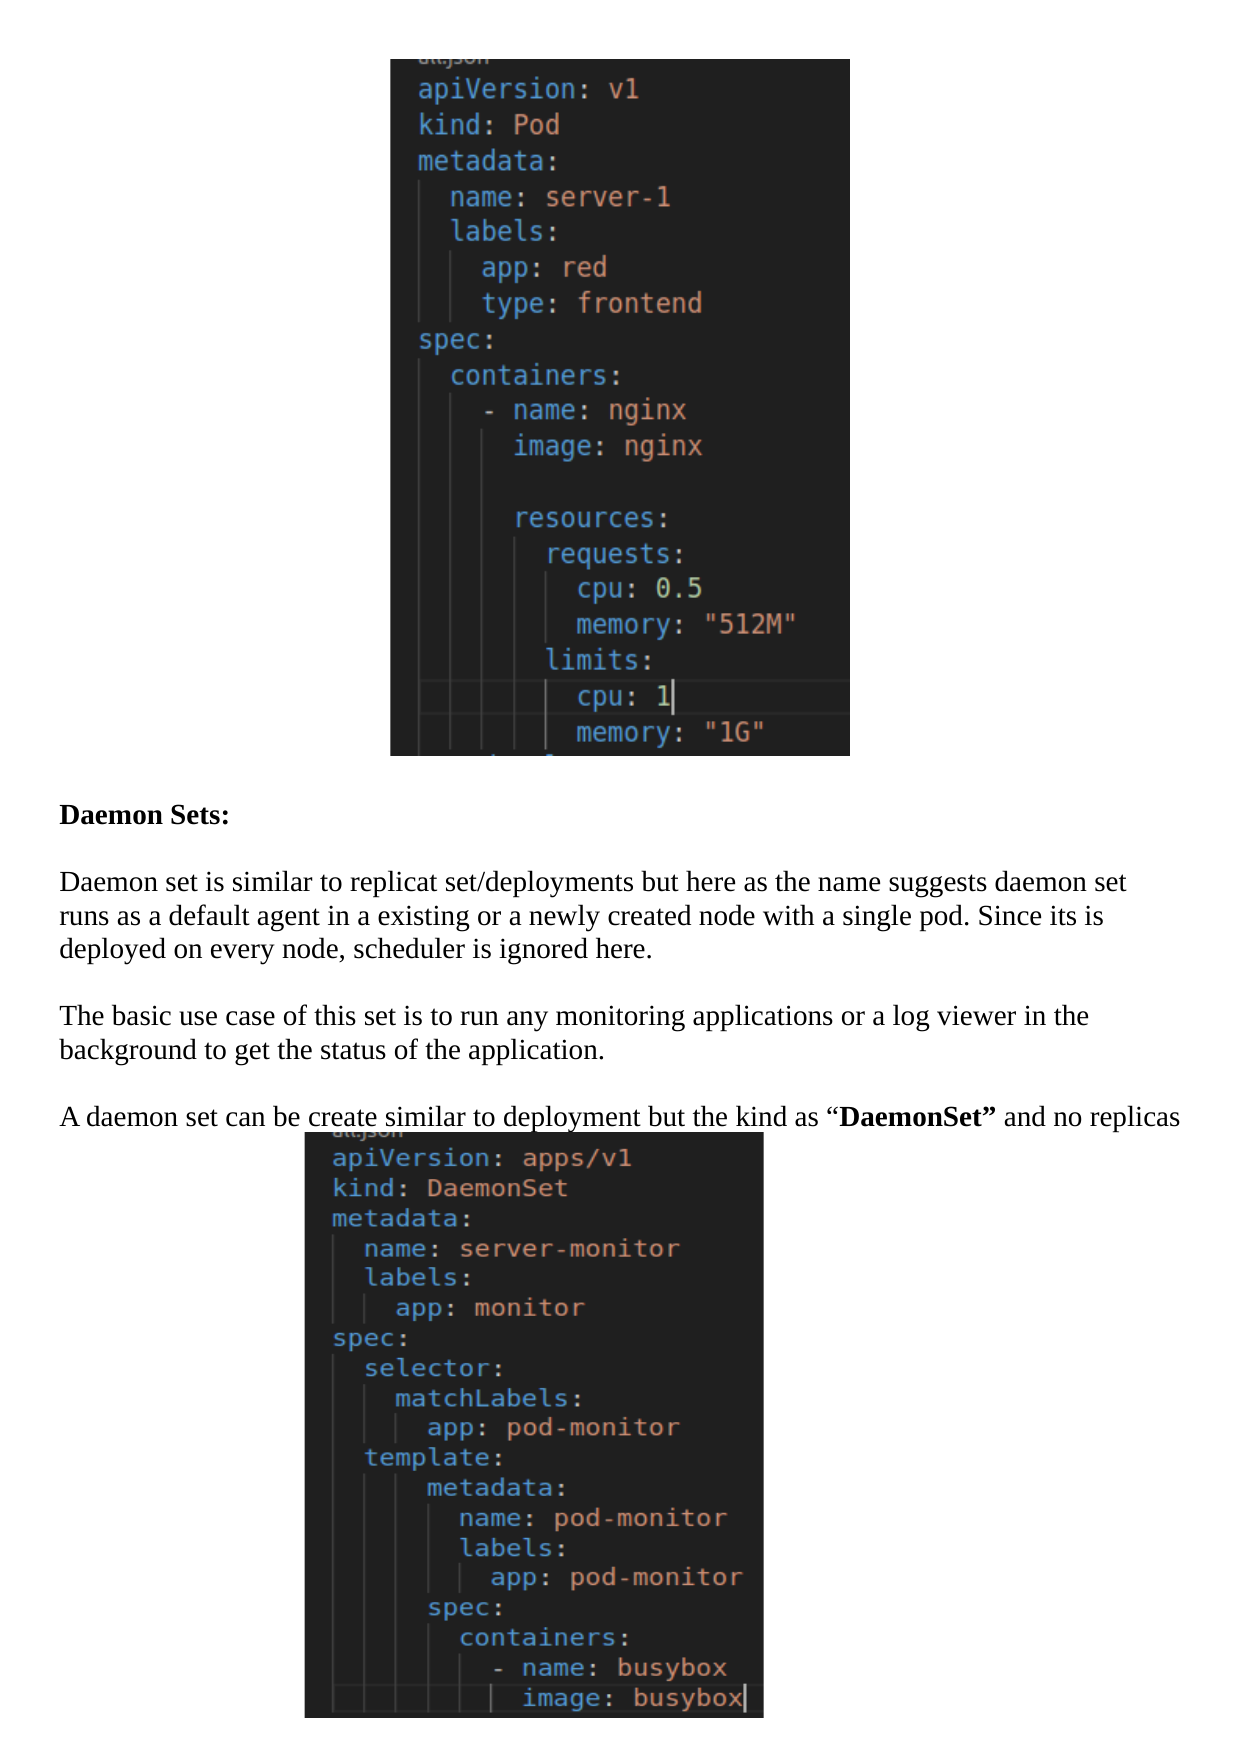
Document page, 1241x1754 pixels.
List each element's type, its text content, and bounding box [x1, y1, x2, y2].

text Daemon Sets: [59, 797, 1181, 831]
picture [390, 59, 850, 756]
text The basic use case of this set is to run any monitoring applications or a log viewer in the background to get the status of the application. [59, 998, 1181, 1065]
text Daemon set is similar to replicat set/deployments but here as the name suggests daemon set runs as a default agent in a existing or a newly created node with a single pod. Since its is deployed on every node, scheduler is ignored here. [59, 864, 1181, 965]
picture [304, 1132, 764, 1718]
text A daemon set can be create similar to deployment but the kind as “DaemonSet” and no replicas [59, 1099, 1181, 1132]
